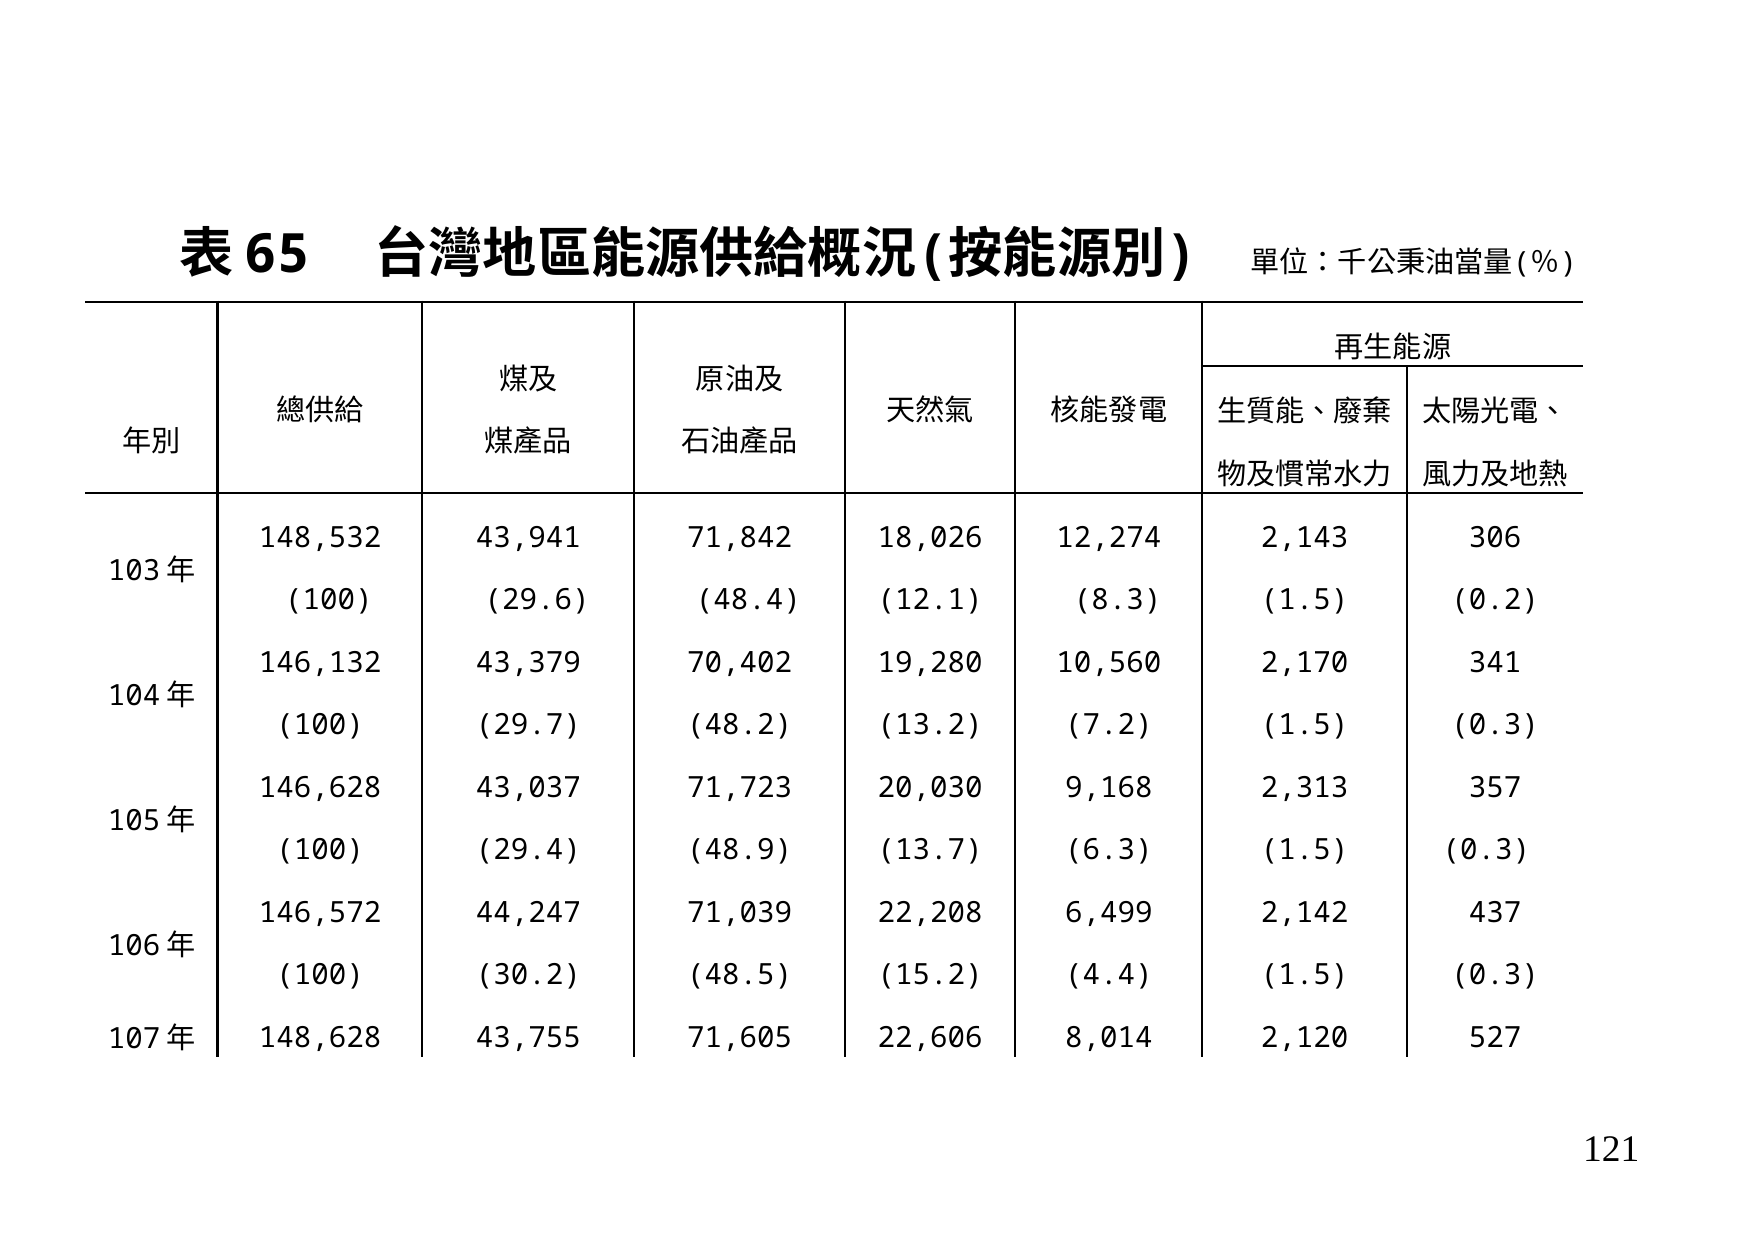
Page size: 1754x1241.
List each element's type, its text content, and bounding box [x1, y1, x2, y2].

table_cell 146,572 [219, 869, 421, 932]
table_cell (29.4) [423, 807, 633, 869]
table_cell 2,143 [1203, 494, 1406, 557]
table_cell 106年 [85, 869, 216, 994]
table_cell 71,842 [635, 494, 844, 557]
table_cell (0.3) [1408, 807, 1583, 869]
table_cell 18,026 [846, 494, 1014, 557]
table_cell 341 [1408, 619, 1583, 682]
table_cell (29.6) [423, 557, 633, 619]
table_cell 148,532 [219, 494, 421, 557]
table_cell (15.2) [846, 932, 1014, 994]
table_cell (1.5) [1203, 807, 1406, 869]
table_cell (8.3) [1016, 557, 1201, 619]
table_header 核能發電 [1016, 303, 1201, 492]
table_header 總供給 [219, 303, 421, 492]
table_cell (4.4) [1016, 932, 1201, 994]
table_cell (12.1) [846, 557, 1014, 619]
table_header 煤及 煤產品 [423, 303, 633, 492]
table_cell 10,560 [1016, 619, 1201, 682]
table_cell 太陽光電、風力及地熱 [1408, 367, 1583, 492]
table_cell 19,280 [846, 619, 1014, 682]
table_cell 146,628 [219, 744, 421, 807]
table_cell 20,030 [846, 744, 1014, 807]
table_cell 43,941 [423, 494, 633, 557]
table_cell 43,379 [423, 619, 633, 682]
table_cell 2,120 [1203, 994, 1406, 1057]
table_cell 71,039 [635, 869, 844, 932]
table_cell 357 [1408, 744, 1583, 807]
table_cell 527 [1408, 994, 1583, 1057]
table_cell 6,499 [1016, 869, 1201, 932]
table_cell (48.2) [635, 682, 844, 744]
table_cell 生質能、廢棄物及慣常水力 [1203, 367, 1406, 492]
table_cell (0.3) [1408, 682, 1583, 744]
table_cell (13.7) [846, 807, 1014, 869]
table_cell (48.4) [635, 557, 844, 619]
table_cell (48.5) [635, 932, 844, 994]
table_cell (100) [219, 932, 421, 994]
table_header 原油及 石油產品 [635, 303, 844, 492]
table_cell (6.3) [1016, 807, 1201, 869]
table_cell 44,247 [423, 869, 633, 932]
table_cell (100) [219, 557, 421, 619]
table_header 天然氣 [846, 303, 1014, 492]
table_cell (48.9) [635, 807, 844, 869]
table_cell 306 [1408, 494, 1583, 557]
table_cell (1.5) [1203, 932, 1406, 994]
table_cell (29.7) [423, 682, 633, 744]
table_cell 43,755 [423, 994, 633, 1057]
table_cell (30.2) [423, 932, 633, 994]
table_cell 105年 [85, 744, 216, 869]
table_cell 104年 [85, 619, 216, 744]
table_cell 22,606 [846, 994, 1014, 1057]
table_cell 70,402 [635, 619, 844, 682]
table_cell 437 [1408, 869, 1583, 932]
table_cell (0.2) [1408, 557, 1583, 619]
table_header 年別 [85, 303, 216, 492]
table_cell 103年 [85, 494, 216, 619]
table_cell 71,605 [635, 994, 844, 1057]
table_cell (1.5) [1203, 682, 1406, 744]
table_cell 71,723 [635, 744, 844, 807]
table_cell 22,208 [846, 869, 1014, 932]
table_cell (13.2) [846, 682, 1014, 744]
table_cell 148,628 [219, 994, 421, 1057]
table_cell 146,132 [219, 619, 421, 682]
table_cell 2,142 [1203, 869, 1406, 932]
table_cell (7.2) [1016, 682, 1201, 744]
table_cell (0.3) [1408, 932, 1583, 994]
table_cell 2,170 [1203, 619, 1406, 682]
table_cell 12,274 [1016, 494, 1201, 557]
table_cell 8,014 [1016, 994, 1201, 1057]
table_cell 9,168 [1016, 744, 1201, 807]
table_header 再生能源 [1203, 303, 1583, 365]
table_cell 107年 [85, 994, 216, 1057]
text 表65 台灣地區能源供給概況(按能源別) 單位：千公秉油當量(％) [103, 176, 1639, 301]
table_cell (100) [219, 682, 421, 744]
table_cell 43,037 [423, 744, 633, 807]
table_cell (1.5) [1203, 557, 1406, 619]
table_cell (100) [219, 807, 421, 869]
table_cell 2,313 [1203, 744, 1406, 807]
